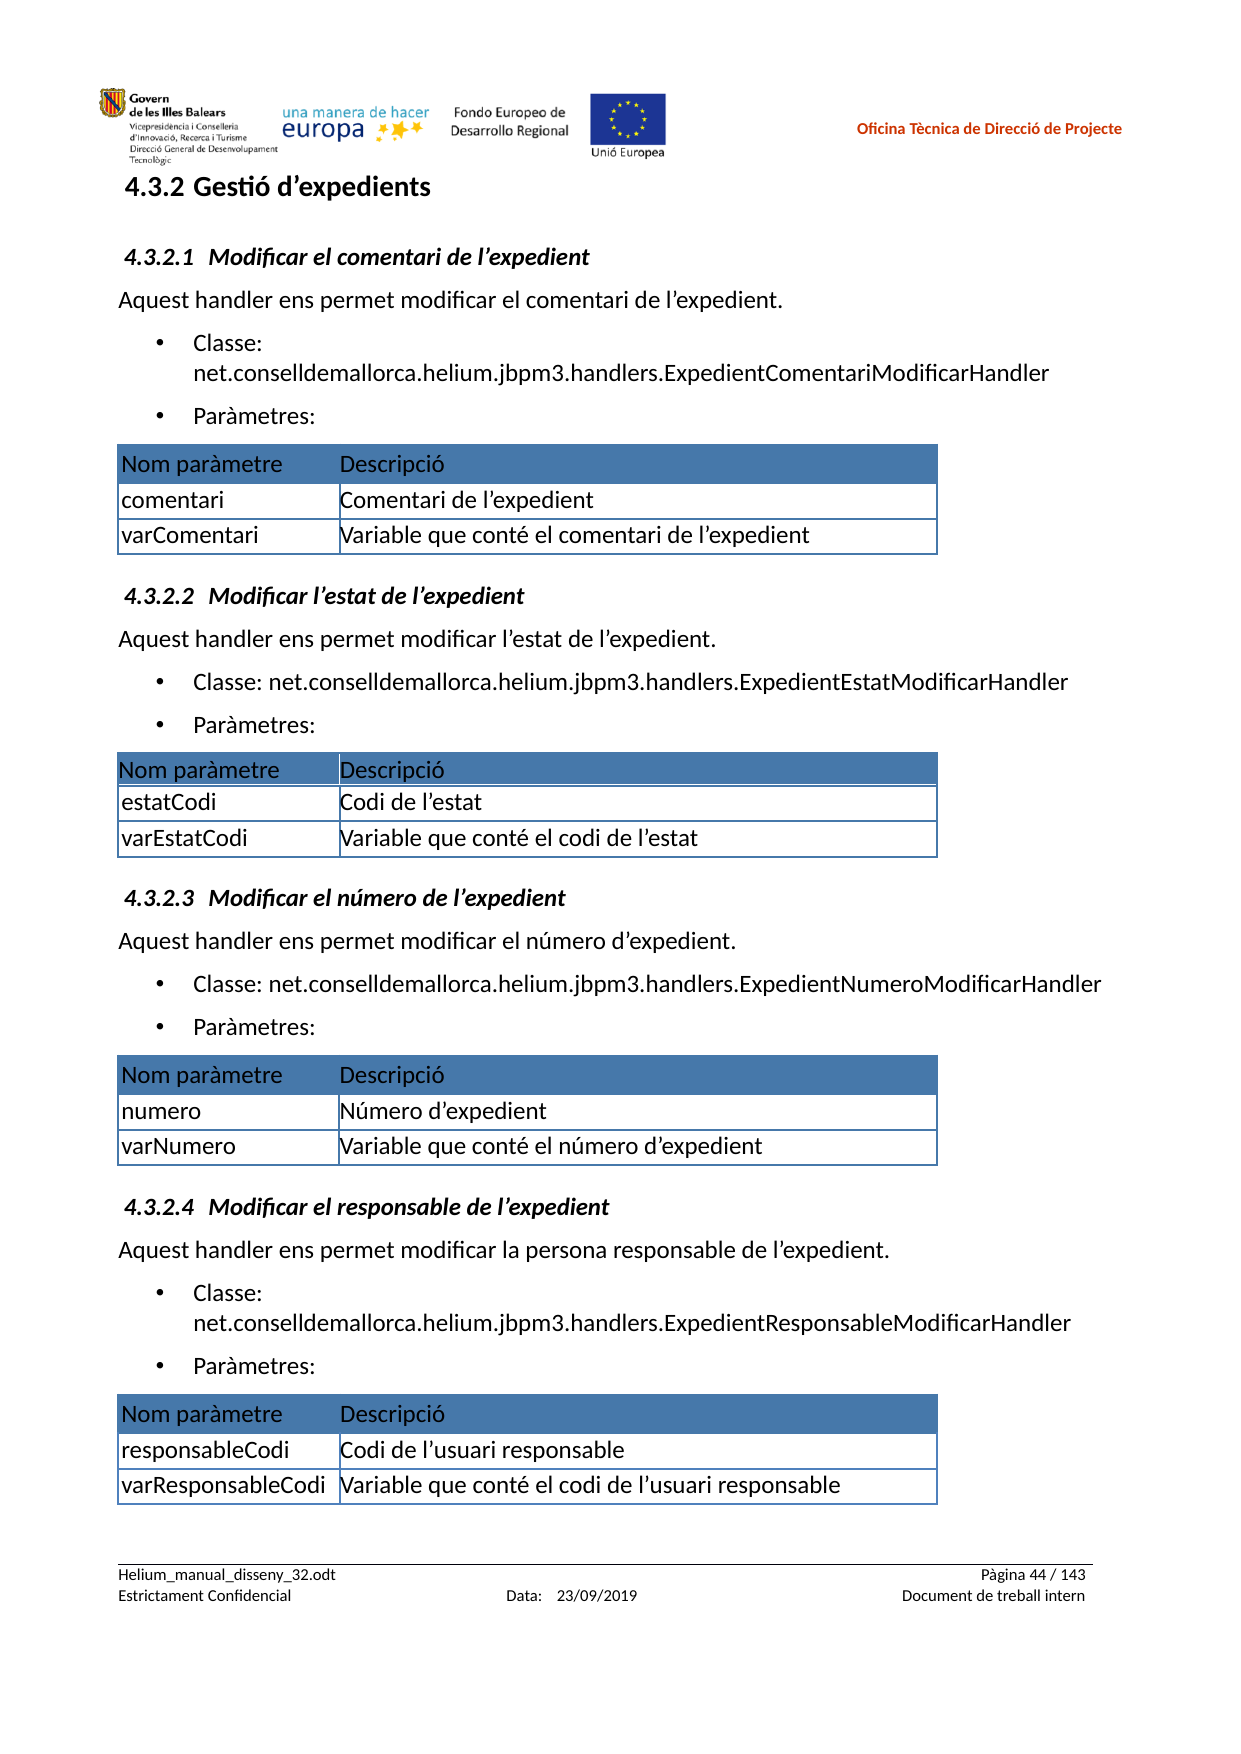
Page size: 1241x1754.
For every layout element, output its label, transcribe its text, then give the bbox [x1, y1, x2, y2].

list Classe: net.conselldemallorca.helium.jbpm3.handlers.ExpedientEstatModificarHandler [156, 666, 1122, 696]
table_cell varResponsableCodi [119, 1470, 339, 1503]
table_header Nom paràmetre [119, 1057, 338, 1093]
table_cell comentari [119, 484, 339, 517]
text Aquest handler ens permet modificar el número d’expedient. [118, 925, 1122, 956]
table_cell Variable que conté el codi de l’estat [341, 822, 936, 856]
table_header Nom paràmetre [119, 754, 339, 784]
subtitle Modificar l’estat de l’expedient [118, 580, 1122, 610]
table_cell Codi de l’usuari responsable [341, 1434, 936, 1467]
text Aquest handler ens permet modificar l’estat de l’expedient. [118, 623, 1122, 653]
subtitle Modificar el número de l’expedient [118, 883, 1122, 913]
table_cell numero [119, 1095, 338, 1128]
text Aquest handler ens permet modificar la persona responsable de l’expedient. [118, 1234, 1122, 1264]
list Classe: net.conselldemallorca.helium.jbpm3.handlers.ExpedientResponsableModificarHandler [156, 1277, 1122, 1338]
table_cell estatCodi [119, 787, 339, 820]
table_cell Número d’expedient [340, 1095, 936, 1128]
subtitle Modificar el comentari de l’expedient [118, 241, 1122, 271]
text Aquest handler ens permet modificar el comentari de l’expedient. [118, 284, 1122, 314]
table_header Nom paràmetre [119, 1396, 339, 1432]
table_cell responsableCodi [119, 1434, 339, 1467]
subtitle Modificar el responsable de l’expedient [118, 1191, 1122, 1221]
table_header Descripció [341, 446, 936, 482]
table_cell Comentari de l’expedient [341, 484, 936, 517]
list Paràmetres: [156, 1350, 1122, 1381]
list Paràmetres: [156, 709, 1122, 739]
table_cell varEstatCodi [119, 822, 339, 856]
table_cell Codi de l’estat [341, 787, 936, 820]
list Classe: net.conselldemallorca.helium.jbpm3.handlers.ExpedientComentariModificarHandler [156, 327, 1122, 388]
table_header Descripció [340, 1057, 936, 1093]
table_header Nom paràmetre [119, 446, 339, 482]
picture [99, 87, 668, 166]
table_header Descripció [341, 1396, 936, 1432]
list Classe: net.conselldemallorca.helium.jbpm3.handlers.ExpedientNumeroModificarHandler [156, 968, 1122, 999]
list Paràmetres: [156, 1011, 1122, 1042]
table_cell varComentari [119, 520, 339, 553]
table_cell Variable que conté el número d’expedient [340, 1131, 936, 1164]
list Paràmetres: [156, 400, 1122, 431]
table_cell varNumero [119, 1131, 338, 1164]
table_header Descripció [340, 754, 936, 784]
subtitle Gestió d’expedients [118, 168, 1122, 203]
table_cell Variable que conté el comentari de l’expedient [341, 520, 936, 553]
table_cell Variable que conté el codi de l’usuari responsable [341, 1470, 936, 1503]
